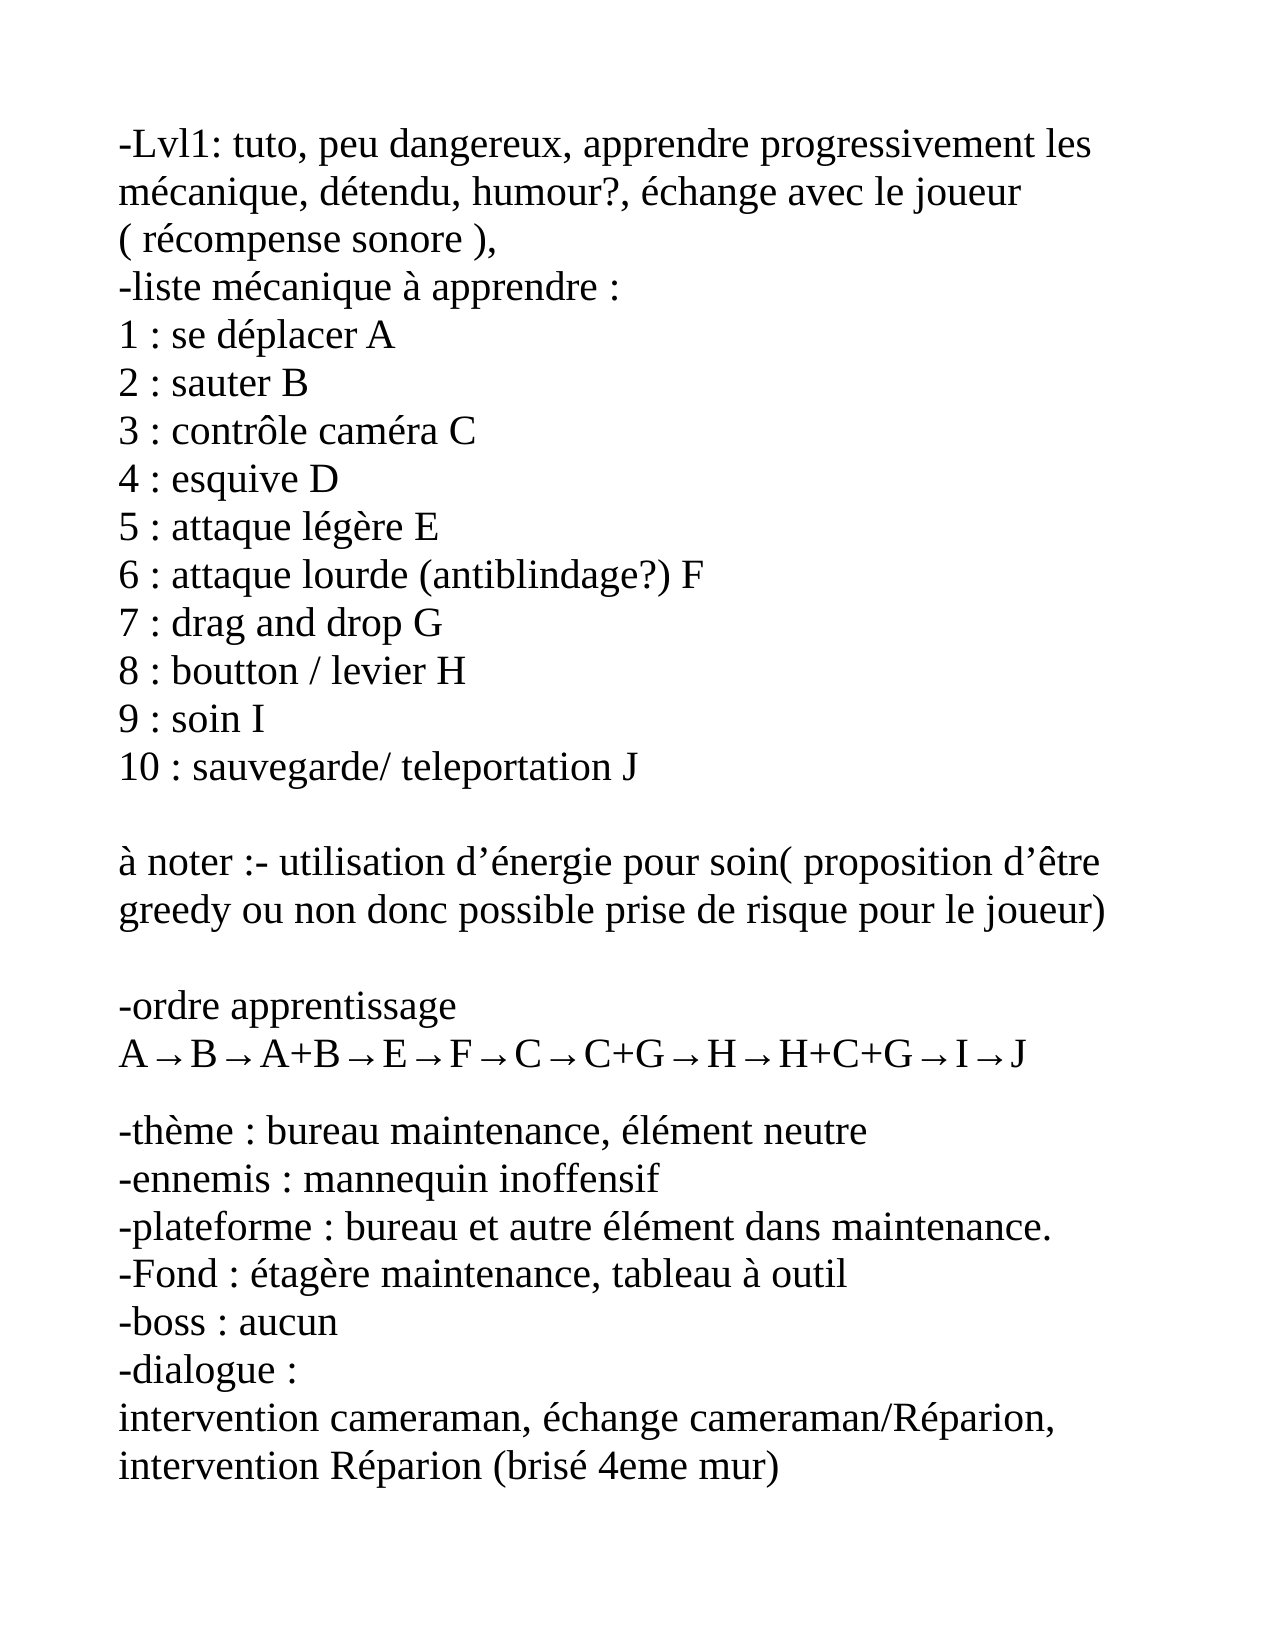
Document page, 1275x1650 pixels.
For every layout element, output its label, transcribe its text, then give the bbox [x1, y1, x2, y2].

text 10 : sauvegarde/ teleportation J [118, 741, 1157, 789]
text -boss : aucun [118, 1297, 1157, 1345]
text 4 : esquive D [118, 453, 1157, 501]
text intervention cameraman, échange cameraman/Réparion, intervention Réparion (brisé 4eme mur) [118, 1393, 1157, 1488]
text -ordre apprentissage [118, 981, 1157, 1028]
text 1 : se déplacer A [118, 310, 1157, 358]
text -Lvl1: tuto, peu dangereux, apprendre progressivement les mécanique, détendu, humour?, échange avec le joueur ( récompense sonore ), [118, 118, 1157, 262]
text -liste mécanique à apprendre : [118, 262, 1157, 310]
text -Fond : étagère maintenance, tableau à outil [118, 1249, 1157, 1297]
text -ennemis : mannequin inoffensif [118, 1153, 1157, 1201]
text 9 : soin I [118, 693, 1157, 741]
text 5 : attaque légère E [118, 501, 1157, 549]
text 2 : sauter B [118, 358, 1157, 406]
text -dialogue : [118, 1345, 1157, 1393]
text 8 : boutton / levier H [118, 645, 1157, 693]
text -plateforme : bureau et autre élément dans maintenance. [118, 1201, 1157, 1249]
text 7 : drag and drop G [118, 597, 1157, 645]
text A→B→A+B→E→F→C→C+G→H→H+C+G→I→J [118, 1028, 1157, 1076]
text à noter :- utilisation d’énergie pour soin( proposition d’être greedy ou non donc possible prise de risque pour le joueur) [118, 837, 1157, 933]
text -thème : bureau maintenance, élément neutre [118, 1105, 1157, 1153]
text 6 : attaque lourde (antiblindage?) F [118, 549, 1157, 597]
text 3 : contrôle caméra C [118, 406, 1157, 453]
